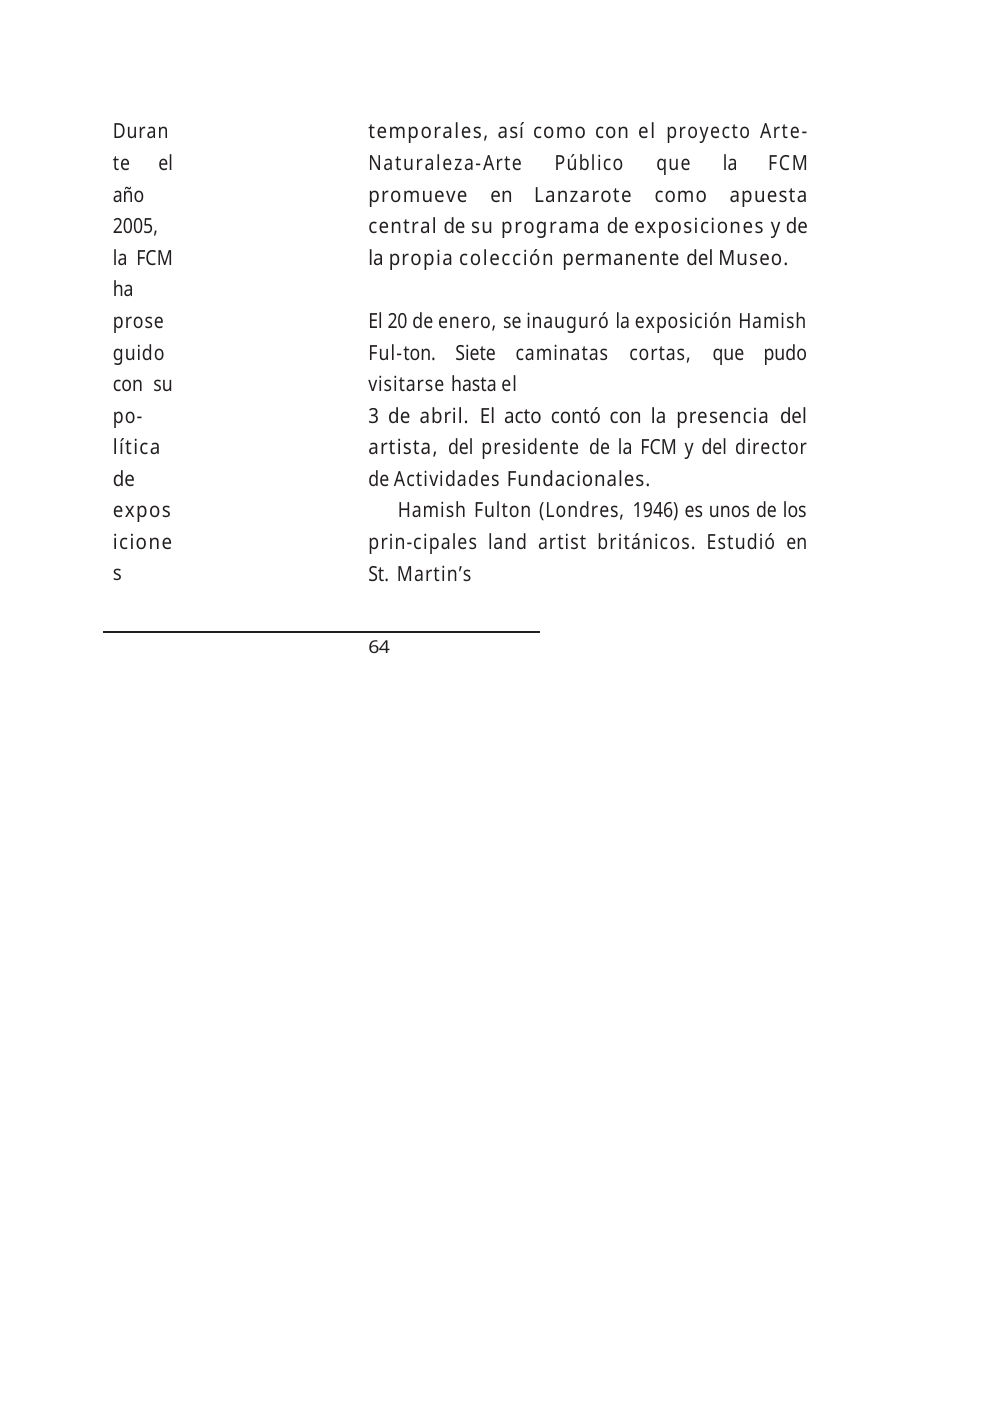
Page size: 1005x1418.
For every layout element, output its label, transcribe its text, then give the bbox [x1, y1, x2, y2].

text Hamish Fulton (Londres, 1946) es unos de los prin-cipales land artist británicos. Estudió en St. Martin’s [368, 496, 807, 587]
text temporales, así como con el proyecto Arte-Naturaleza-Arte Público que la FCM promueve en Lanzarote como apuesta central de su programa de exposiciones y de la propia colección permanente del Museo. [368, 117, 807, 271]
text El 20 de enero, se inauguró la exposición Hamish Ful-ton. Siete caminatas cortas, que pudo visitarse hasta el [368, 306, 807, 398]
text 64 [368, 635, 989, 659]
text Durante el año 2005, la FCM ha proseguido con su po-lítica de exposiciones [113, 117, 173, 587]
text 3 de abril. El acto contó con la presencia del artista, del presidente de la FCM y del director de Actividades Fundacionales. [368, 401, 807, 492]
